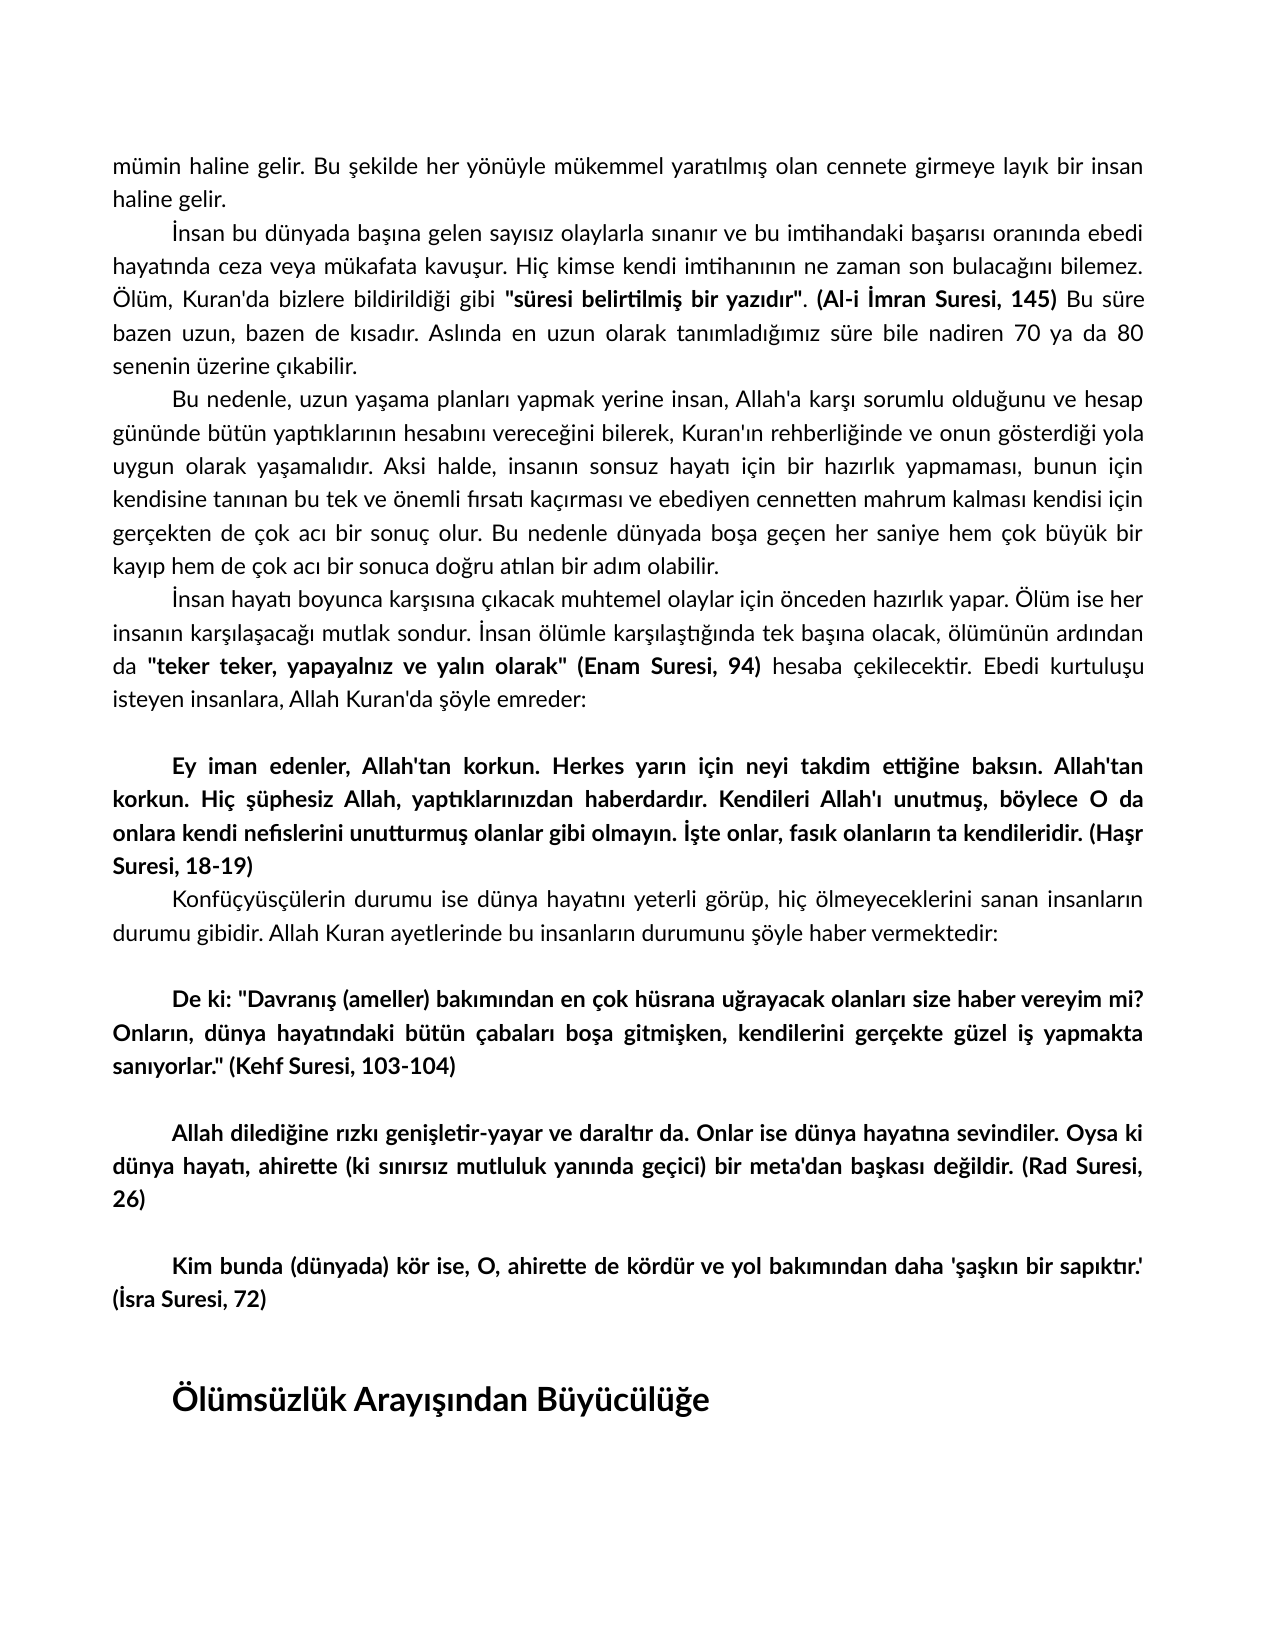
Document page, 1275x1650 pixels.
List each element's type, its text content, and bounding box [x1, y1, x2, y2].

text mümin haline gelir. Bu şekilde her yönüyle mükemmel yaratılmış olan cennete girmeye layık bir insan haline gelir. [112, 148, 1145, 214]
text De ki: "Davranış (ameller) bakımından en çok hüsrana uğrayacak olanları size haber vereyim mi? Onların, dünya hayatındaki bütün çabaları boşa gitmişken, kendilerini gerçekte güzel iş yapmakta sanıyorlar." (Kehf Suresi, 103-104) [112, 981, 1145, 1081]
text Konfüçyüsçülerin durumu ise dünya hayatını yeterli görüp, hiç ölmeyeceklerini sanan insanların durumu gibidir. Allah Kuran ayetlerinde bu insanların durumunu şöyle haber vermektedir: [112, 881, 1145, 948]
text Kim bunda (dünyada) kör ise, O, ahirette de kördür ve yol bakımından daha 'şaşkın bir sapıktır.' (İsra Suresi, 72) [112, 1248, 1145, 1314]
text İnsan bu dünyada başına gelen sayısız olaylarla sınanır ve bu imtihandaki başarısı oranında ebedi hayatında ceza veya mükafata kavuşur. Hiç kimse kendi imtihanının ne zaman son bulacağını bilemez. Ölüm, Kuran'da bizlere bildirildiği gibi "süresi belirtilmiş bir yazıdır". (Al-i İmran Suresi, 145) Bu süre bazen uzun, bazen de kısadır. Aslında en uzun olarak tanımladığımız süre bile nadiren 70 ya da 80 senenin üzerine çıkabilir. [112, 214, 1145, 381]
text İnsan hayatı boyunca karşısına çıkacak muhtemel olaylar için önceden hazırlık yapar. Ölüm ise her insanın karşılaşacağı mutlak sondur. İnsan ölümle karşılaştığında tek başına olacak, ölümünün ardından da "teker teker, yapayalnız ve yalın olarak" (Enam Suresi, 94) hesaba çekilecektir. Ebedi kurtuluşu isteyen insanlara, Allah Kuran'da şöyle emreder: [112, 581, 1145, 714]
text Ölümsüzlük Arayışından Büyücülüğe [112, 1381, 1145, 1418]
text Bu nedenle, uzun yaşama planları yapmak yerine insan, Allah'a karşı sorumlu olduğunu ve hesap gününde bütün yaptıklarının hesabını vereceğini bilerek, Kuran'ın rehberliğinde ve onun gösterdiği yola uygun olarak yaşamalıdır. Aksi halde, insanın sonsuz hayatı için bir hazırlık yapmaması, bunun için kendisine tanınan bu tek ve önemli fırsatı kaçırması ve ebediyen cennetten mahrum kalması kendisi için gerçekten de çok acı bir sonuç olur. Bu nedenle dünyada boşa geçen her saniye hem çok büyük bir kayıp hem de çok acı bir sonuca doğru atılan bir adım olabilir. [112, 381, 1145, 581]
text Ey iman edenler, Allah'tan korkun. Herkes yarın için neyi takdim ettiğine baksın. Allah'tan korkun. Hiç şüphesiz Allah, yaptıklarınızdan haberdardır. Kendileri Allah'ı unutmuş, böylece O da onlara kendi nefislerini unutturmuş olanlar gibi olmayın. İşte onlar, fasık olanların ta kendileridir. (Haşr Suresi, 18-19) [112, 748, 1145, 881]
text Allah dilediğine rızkı genişletir-yayar ve daraltır da. Onlar ise dünya hayatına sevindiler. Oysa ki dünya hayatı, ahirette (ki sınırsız mutluluk yanında geçici) bir meta'dan başkası değildir. (Rad Suresi, 26) [112, 1114, 1145, 1214]
